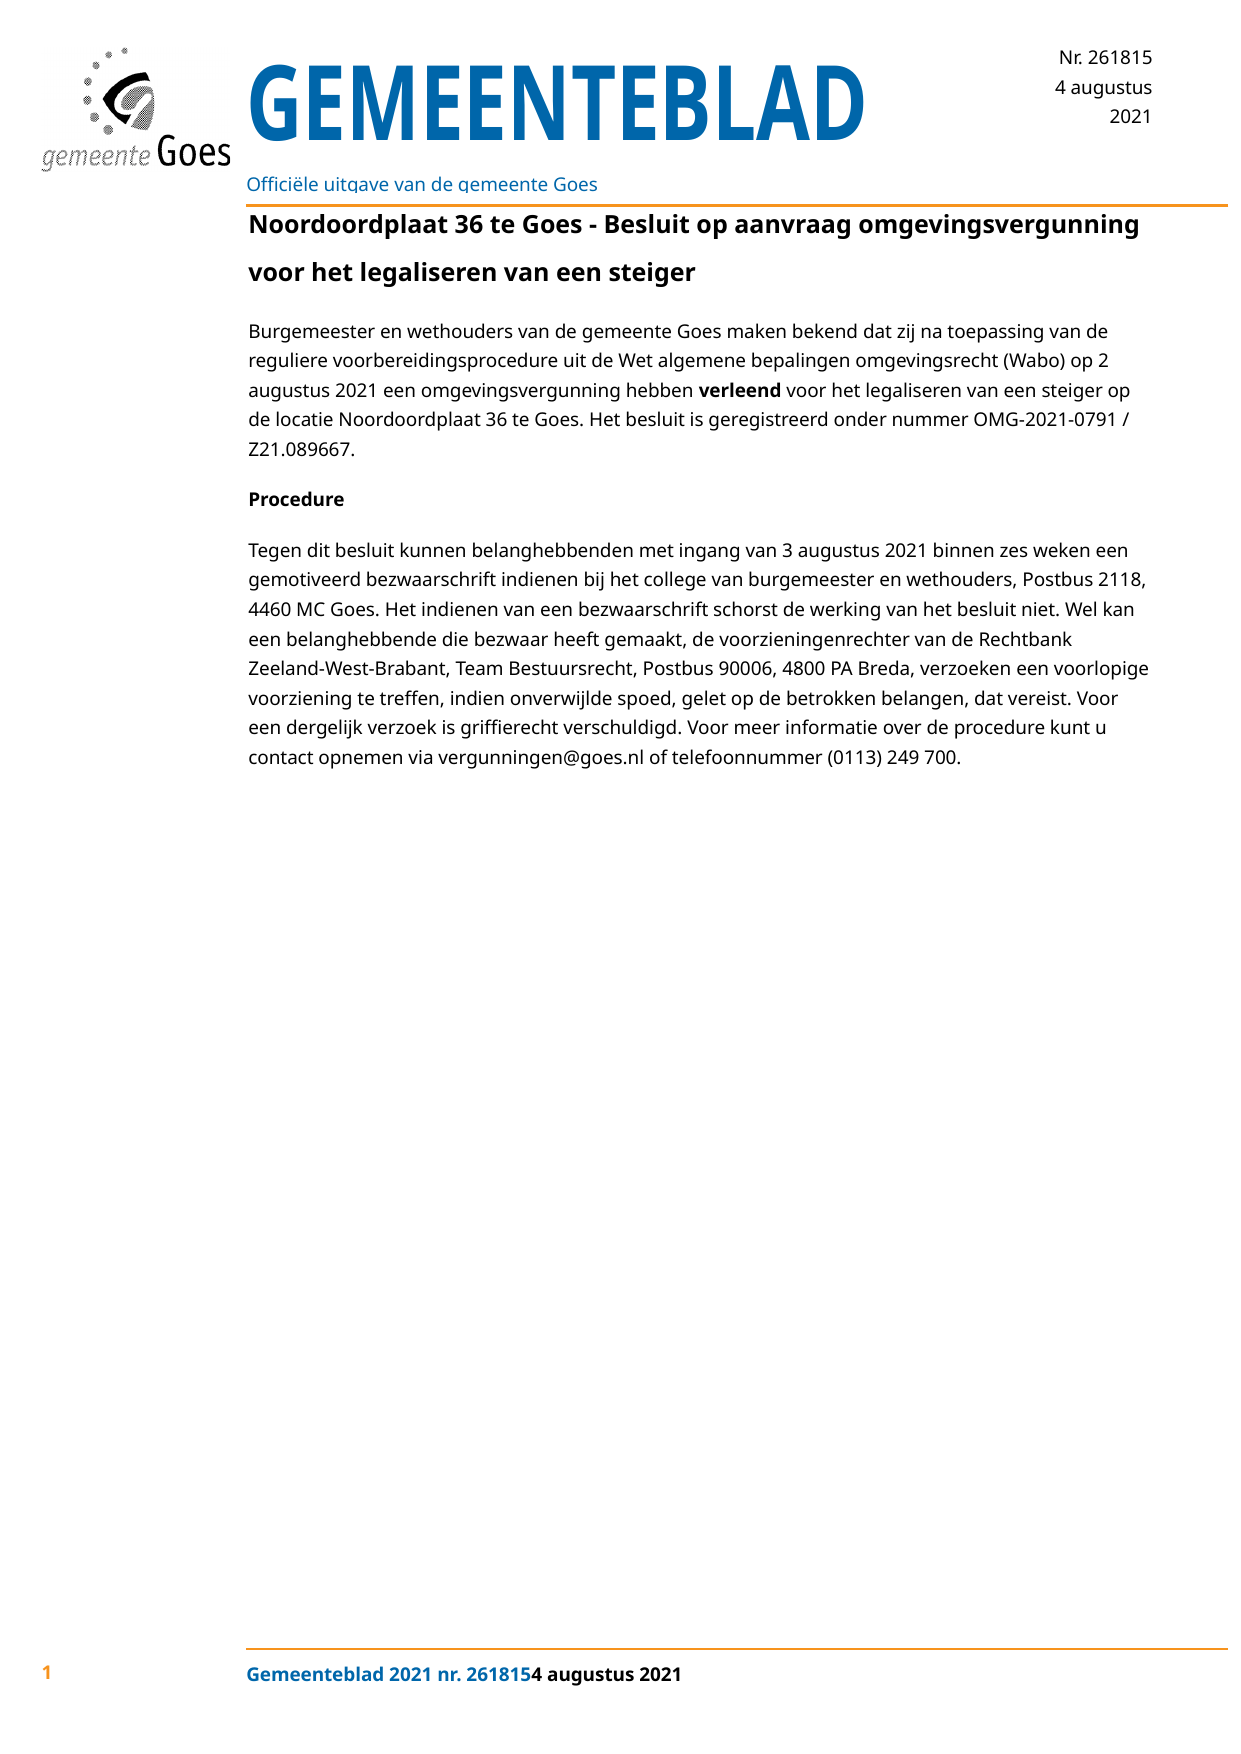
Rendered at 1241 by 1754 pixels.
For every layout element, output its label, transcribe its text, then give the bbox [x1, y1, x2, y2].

text Procedure [248, 487, 1152, 512]
text Noordoordplaat 36 te Goes - Besluit op aanvraag omgevingsvergunning voor het legaliseren van een steiger [248, 207, 1152, 288]
text Tegen dit besluit kunnen belanghebbenden met ingang van 3 augustus 2021 binnen zes weken een gemotiveerd bezwaarschrift indienen bij het college van burgemeester en wethouders, Postbus 2118, 4460 MC Goes. Het indienen van een bezwaarschrift schorst de werking van het besluit niet. Wel kan een belanghebbende die bezwaar heeft gemaakt, de voorzieningenrechter van de Rechtbank Zeeland-West-Brabant, Team Bestuursrecht, Postbus 90006, 4800 PA Breda, verzoeken een voorlopige voorziening te treffen, indien onverwijlde spoed, gelet op de betrokken belangen, dat vereist. Voor een dergelijk verzoek is griffierecht verschuldigd. Voor meer informatie over de procedure kunt u contact opnemen via vergunningen@goes.nl of telefoonnummer (0113) 249 700. [248, 537, 1152, 770]
picture [41, 47, 231, 172]
text Burgemeester en wethouders van de gemeente Goes maken bekend dat zij na toepassing van de reguliere voorbereidingsprocedure uit de Wet algemene bepalingen omgevingsrecht (Wabo) op 2 augustus 2021 een omgevingsvergunning hebben verleend voor het legaliseren van een steiger op de locatie Noordoordplaat 36 te Goes. Het besluit is geregistreerd onder nummer OMG-2021-0791 / Z21.089667. [248, 318, 1152, 462]
